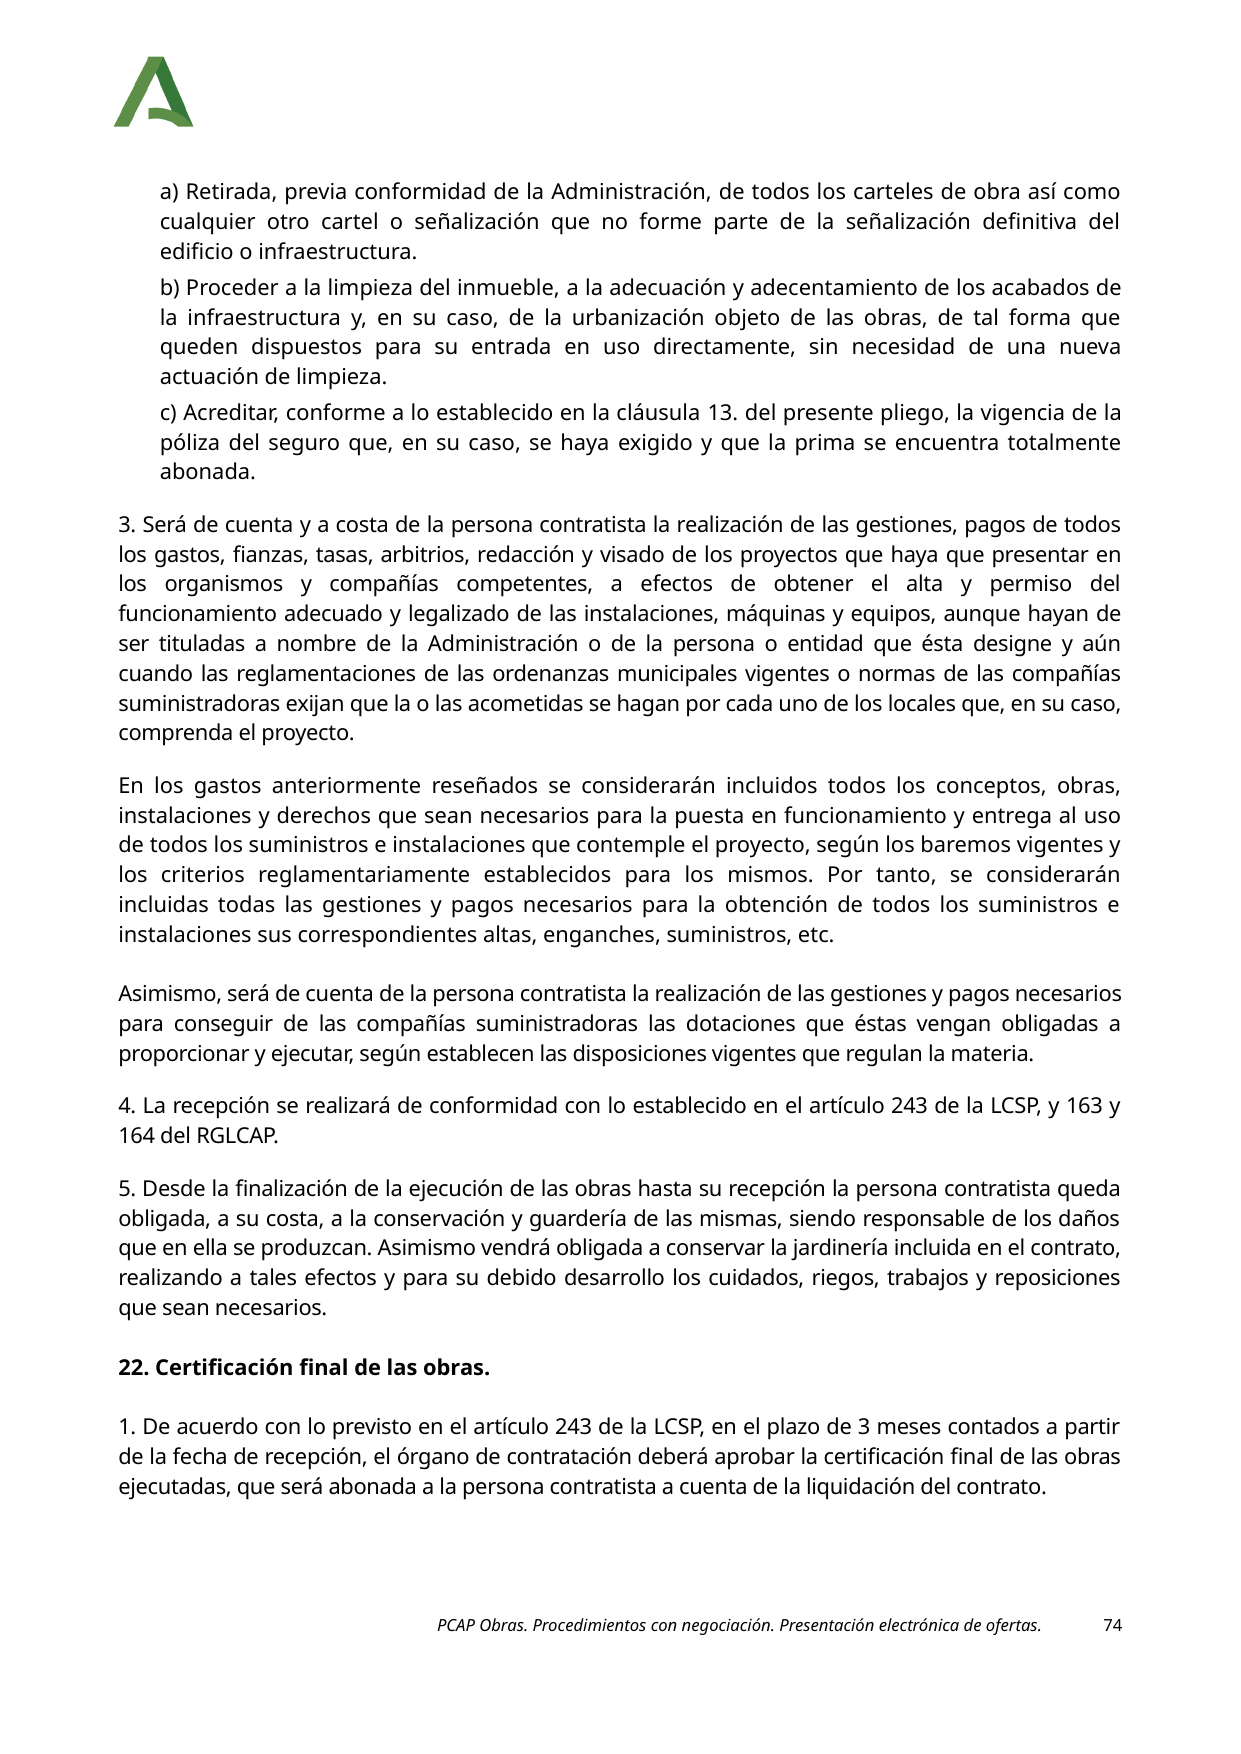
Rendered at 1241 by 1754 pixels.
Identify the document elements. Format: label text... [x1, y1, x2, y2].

picture [109, 52, 198, 131]
text Asimismo, será de cuenta de la persona contratista la realización de las gestiones y pagos necesarios para conseguir de las compañías suministradoras las dotaciones que éstas vengan obligadas a proporcionar y ejecutar, según establecen las disposiciones vigentes que regulan la materia. [118, 978, 1122, 1068]
text 5. Desde la finalización de la ejecución de las obras hasta su recepción la persona contratista queda obligada, a su costa, a la conservación y guardería de las mismas, siendo responsable de los daños que en ella se produzcan. Asimismo vendrá obligada a conservar la jardinería incluida en el contrato, realizando a tales efectos y para su debido desarrollo los cuidados, riegos, trabajos y reposiciones que sean necesarios. [118, 1173, 1122, 1322]
subtitle 22. Certificación final de las obras. [118, 1352, 1122, 1381]
text b) Proceder a la limpieza del inmueble, a la adecuación y adecentamiento de los acabados de la infraestructura y, en su caso, de la urbanización objeto de las obras, de tal forma que queden dispuestos para su entrada en uso directamente, sin necesidad de una nueva actuación de limpieza. [159, 272, 1122, 391]
text 4. La recepción se realizará de conformidad con lo establecido en el artículo 243 de la LCSP, y 163 y 164 del RGLCAP. [118, 1091, 1122, 1150]
text 1. De acuerdo con lo previsto en el artículo 243 de la LCSP, en el plazo de 3 meses contados a partir de la fecha de recepción, el órgano de contratación deberá aprobar la certificación final de las obras ejecutadas, que será abonada a la persona contratista a cuenta de la liquidación del contrato. [118, 1411, 1122, 1501]
text En los gastos anteriormente reseñados se considerarán incluidos todos los conceptos, obras, instalaciones y derechos que sean necesarios para la puesta en funcionamiento y entrega al uso de todos los suministros e instalaciones que contemple el proyecto, según los baremos vigentes y los criterios reglamentariamente establecidos para los mismos. Por tanto, se considerarán incluidas todas las gestiones y pagos necesarios para la obtención de todos los suministros e instalaciones sus correspondientes altas, enganches, suministros, etc. [118, 770, 1122, 949]
text a) Retirada, previa conformidad de la Administración, de todos los carteles de obra así como cualquier otro cartel o señalización que no forme parte de la señalización definitiva del edificio o infraestructura. [159, 176, 1122, 266]
text 3. Será de cuenta y a costa de la persona contratista la realización de las gestiones, pagos de todos los gastos, fianzas, tasas, arbitrios, redacción y visado de los proyectos que haya que presentar en los organismos y compañías competentes, a efectos de obtener el alta y permiso del funcionamiento adecuado y legalizado de las instalaciones, máquinas y equipos, aunque hayan de ser tituladas a nombre de la Administración o de la persona o entidad que ésta designe y aún cuando las reglamentaciones de las ordenanzas municipales vigentes o normas de las compañías suministradoras exijan que la o las acometidas se hagan por cada uno de los locales que, en su caso, comprenda el proyecto. [118, 509, 1122, 747]
text c) Acreditar, conforme a lo establecido en la cláusula 13. del presente pliego, la vigencia de la póliza del seguro que, en su caso, se haya exigido y que la prima se encuentra totalmente abonada. [159, 397, 1122, 486]
